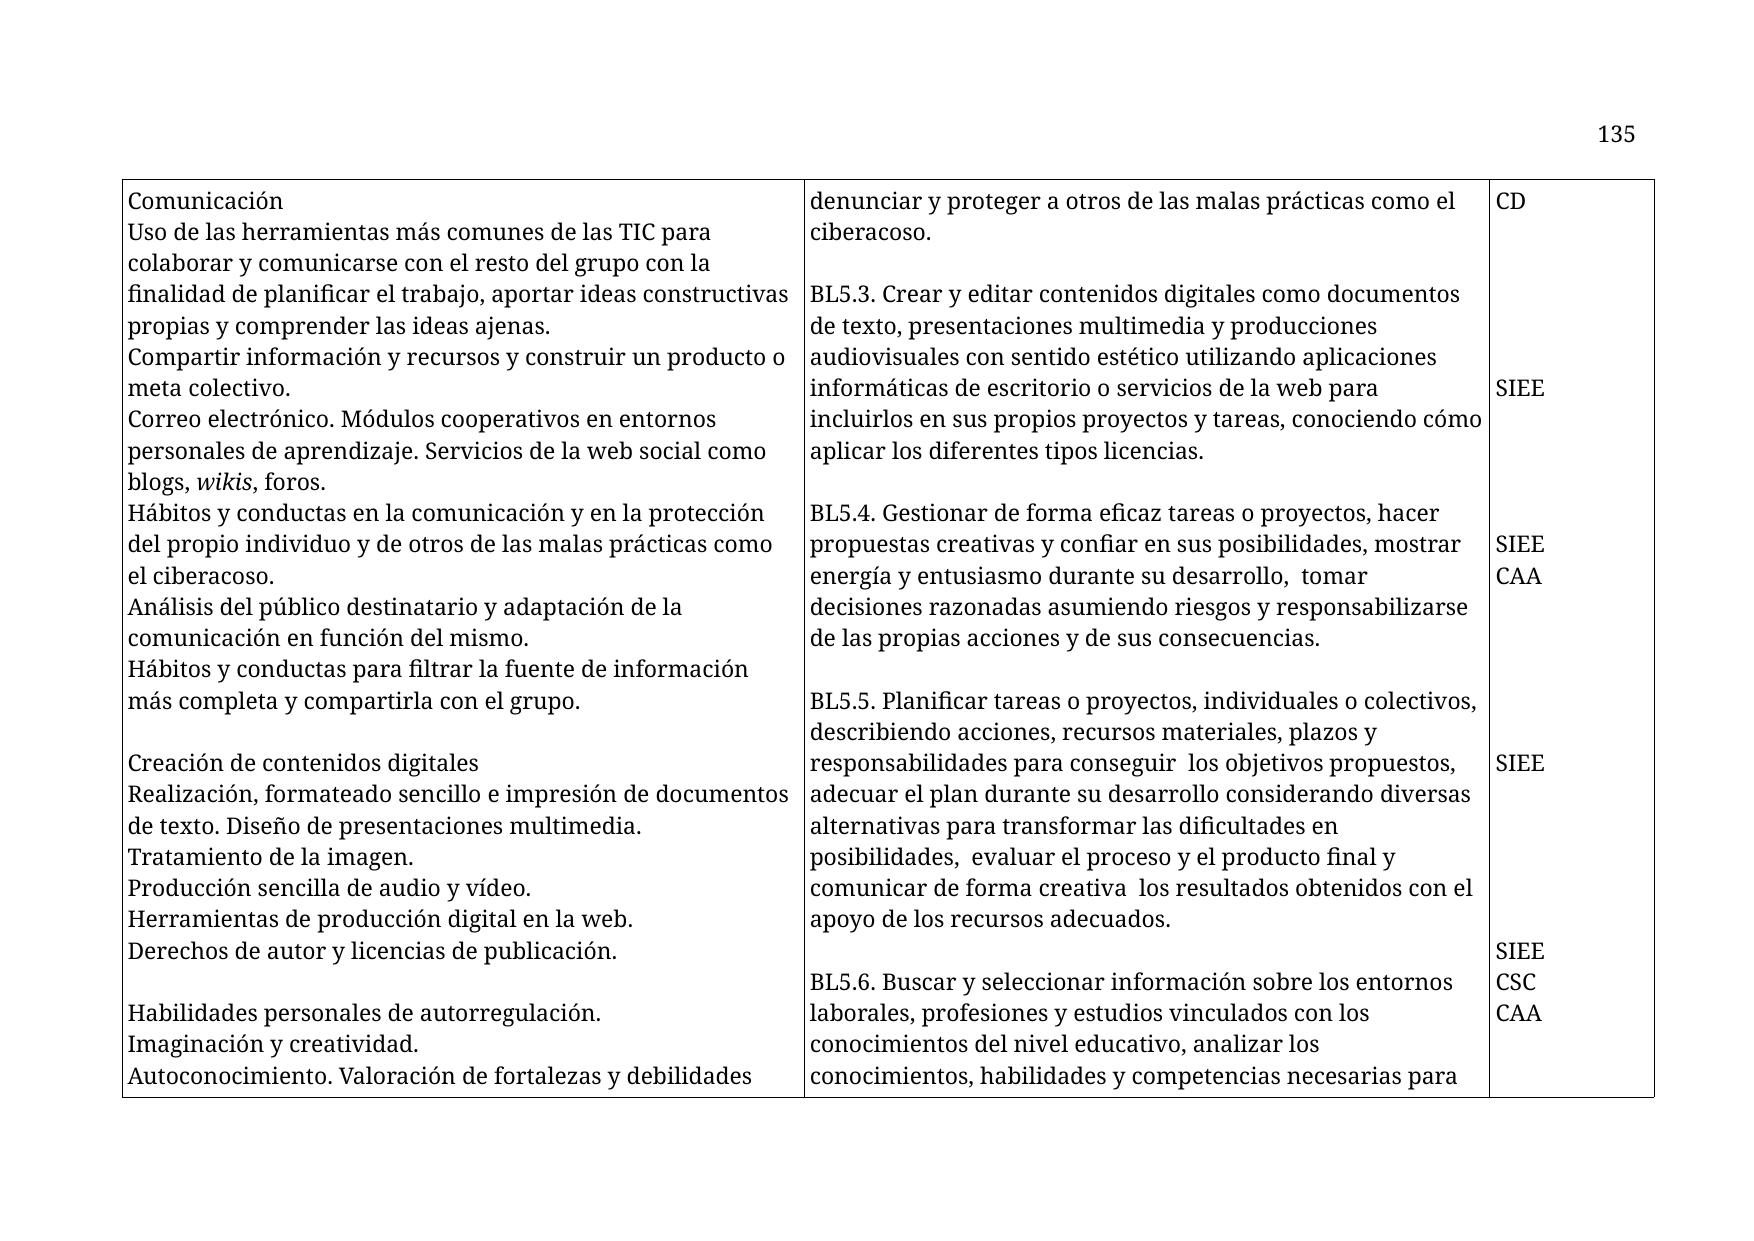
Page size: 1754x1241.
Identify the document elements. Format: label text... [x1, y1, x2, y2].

table_cell CD SIEE SIEE CAA SIEE SIEE CSC CAA [1490, 180, 1654, 1097]
table_cell denunciar y proteger a otros de las malas prácticas como el ciberacoso. BL5.3. Crear y editar contenidos digitales como documentos de texto, presentaciones multimedia y producciones audiovisuales con sentido estético utilizando aplicaciones informáticas de escritorio o servicios de la web para incluirlos en sus propios proyectos y tareas, conociendo cómo aplicar los diferentes tipos licencias. BL5.4. Gestionar de forma eficaz tareas o proyectos, hacer propuestas creativas y confiar en sus posibilidades, mostrar energía y entusiasmo durante su desarrollo, tomar decisiones razonadas asumiendo riesgos y responsabilizarse de las propias acciones y de sus consecuencias. BL5.5. Planificar tareas o proyectos, individuales o colectivos, describiendo acciones, recursos materiales, plazos y responsabilidades para conseguir los objetivos propuestos, adecuar el plan durante su desarrollo considerando diversas alternativas para transformar las dificultades en posibilidades, evaluar el proceso y el producto final y comunicar de forma creativa los resultados obtenidos con el apoyo de los recursos adecuados. BL5.6. Buscar y seleccionar información sobre los entornos laborales, profesiones y estudios vinculados con los conocimientos del nivel educativo, analizar los conocimientos, habilidades y competencias necesarias para [805, 180, 1489, 1097]
table_cell Comunicación Uso de las herramientas más comunes de las TIC para colaborar y comunicarse con el resto del grupo con la finalidad de planificar el trabajo, aportar ideas constructivas propias y comprender las ideas ajenas. Compartir información y recursos y construir un producto o meta colectivo. Correo electrónico. Módulos cooperativos en entornos personales de aprendizaje. Servicios de la web social como blogs, wikis, foros. Hábitos y conductas en la comunicación y en la protección del propio individuo y de otros de las malas prácticas como el ciberacoso. Análisis del público destinatario y adaptación de la comunicación en función del mismo. Hábitos y conductas para filtrar la fuente de información más completa y compartirla con el grupo. Creación de contenidos digitales Realización, formateado sencillo e impresión de documentos de texto. Diseño de presentaciones multimedia. Tratamiento de la imagen. Producción sencilla de audio y vídeo. Herramientas de producción digital en la web. Derechos de autor y licencias de publicación. Habilidades personales de autorregulación. Imaginación y creatividad. Autoconocimiento. Valoración de fortalezas y debilidades [123, 180, 804, 1097]
